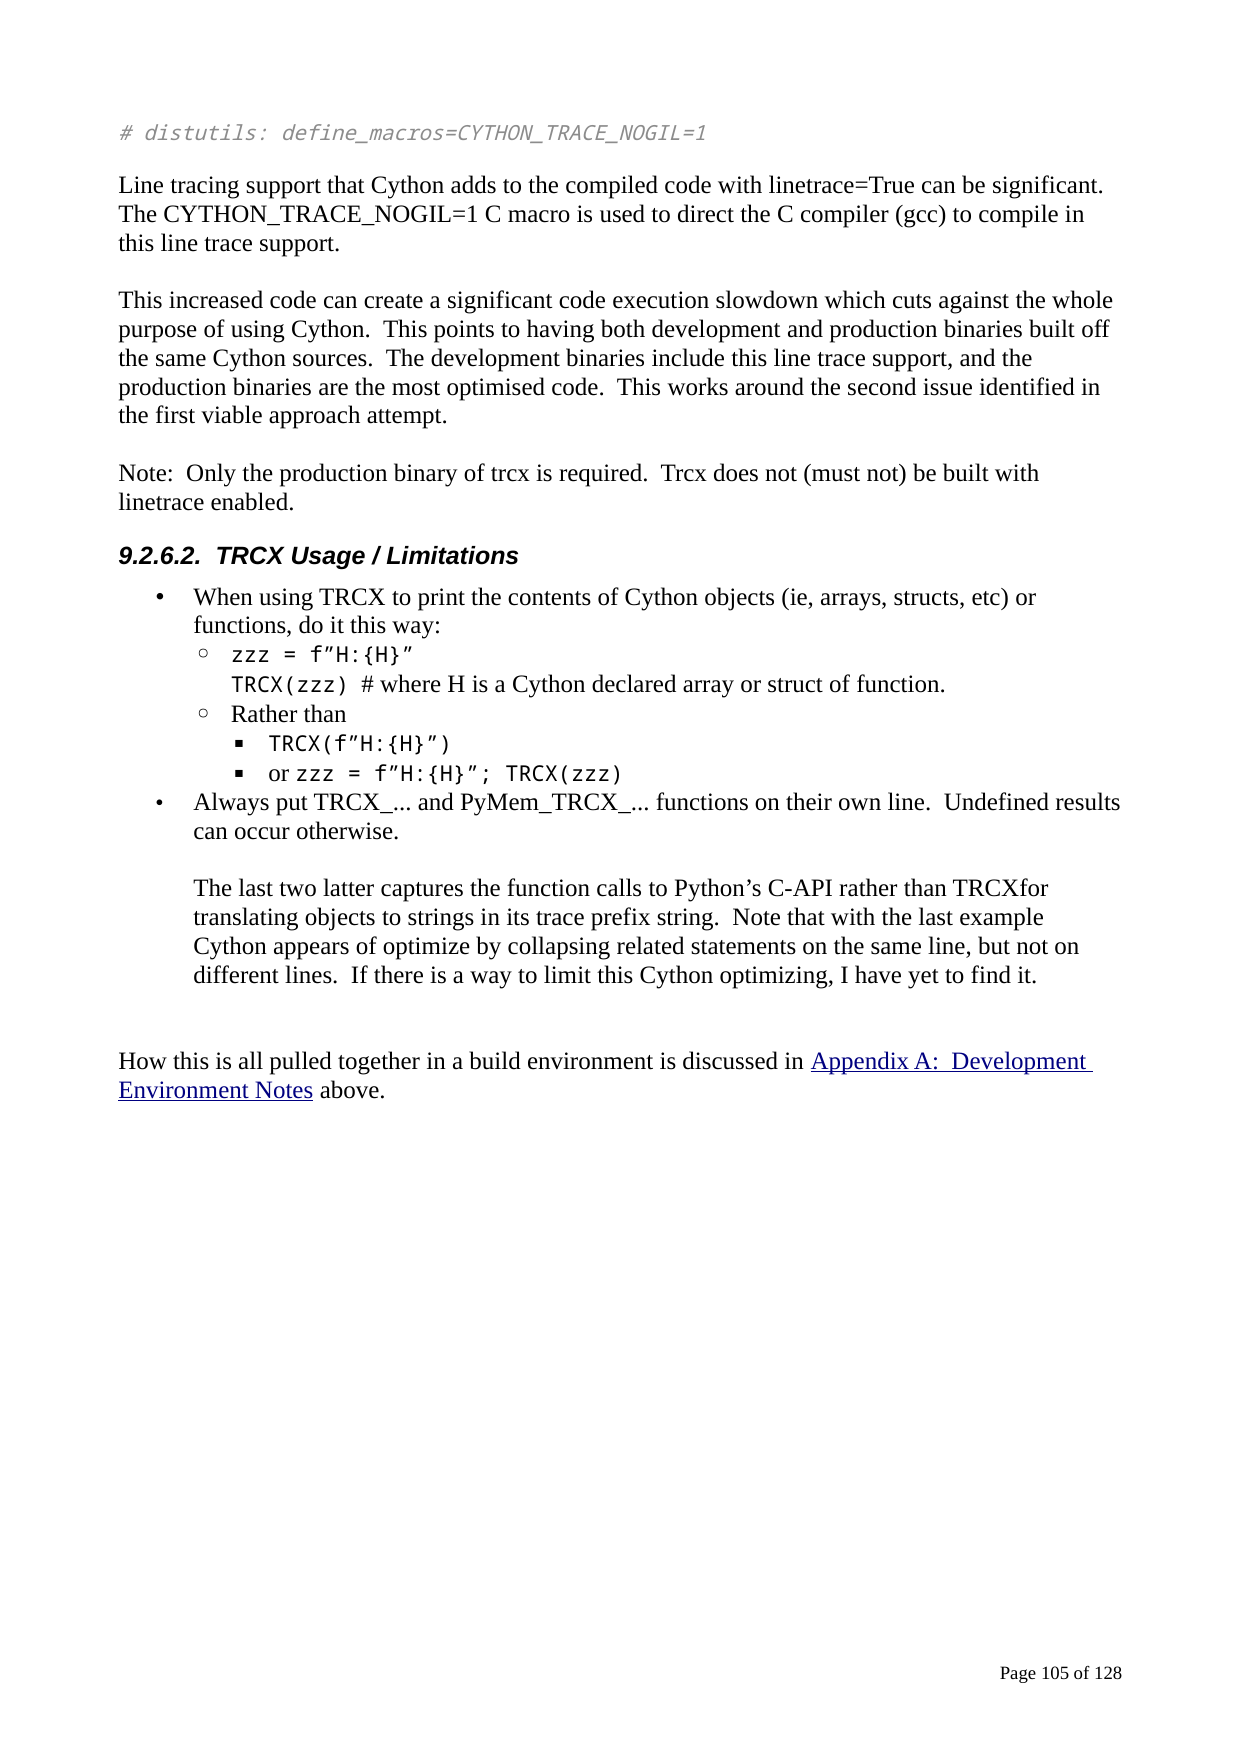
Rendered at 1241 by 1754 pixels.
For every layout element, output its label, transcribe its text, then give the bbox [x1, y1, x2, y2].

text This increased code can create a significant code execution slowdown which cuts against the whole purpose of using Cython. This points to having both development and production binaries built off the same Cython sources. The development binaries include this line trace support, and the production binaries are the most optimised code. This works around the second issue identified in the first viable approach attempt. [118, 286, 1122, 429]
text # distutils: define_macros=CYTHON_TRACE_NOGIL=1 [118, 118, 1122, 147]
list zzz = f”H:{H}” TRCX(zzz) # where H is a Cython declared array or struct of function. [193, 639, 1122, 699]
subtitle TRCX Usage / Limitations [118, 541, 1122, 569]
list Rather than [193, 699, 1122, 728]
list The last two latter captures the function calls to Python’s C-API rather than TRCXfor translating objects to strings in its trace prefix string. Note that with the last example Cython appears of optimize by collapsing related statements on the same line, but not on different lines. If there is a way to limit this Cython optimizing, I have yet to find it. [156, 873, 1122, 988]
text Line tracing support that Cython adds to the compiled code with linetrace=True can be significant. The CYTHON_TRACE_NOGIL=1 C macro is used to direct the C compiler (gcc) to compile in this line trace support. [118, 171, 1122, 257]
list or zzz = f”H:{H}”; TRCX(zzz) [231, 757, 1122, 787]
text Note: Only the production binary of trcx is required. Trcx does not (must not) be built with linetrace enabled. [118, 458, 1122, 516]
text How this is all pulled together in a build environment is discussed in Appendix A: Development Environment Notes above. [118, 1046, 1122, 1103]
list Always put TRCX_... and PyMem_TRCX_... functions on their own line. Undefined results can occur otherwise. [156, 787, 1122, 873]
list TRCX(f”H:{H}”) [231, 728, 1122, 757]
list When using TRCX to print the contents of Cython objects (ie, arrays, structs, etc) or functions, do it this way: [156, 582, 1122, 639]
